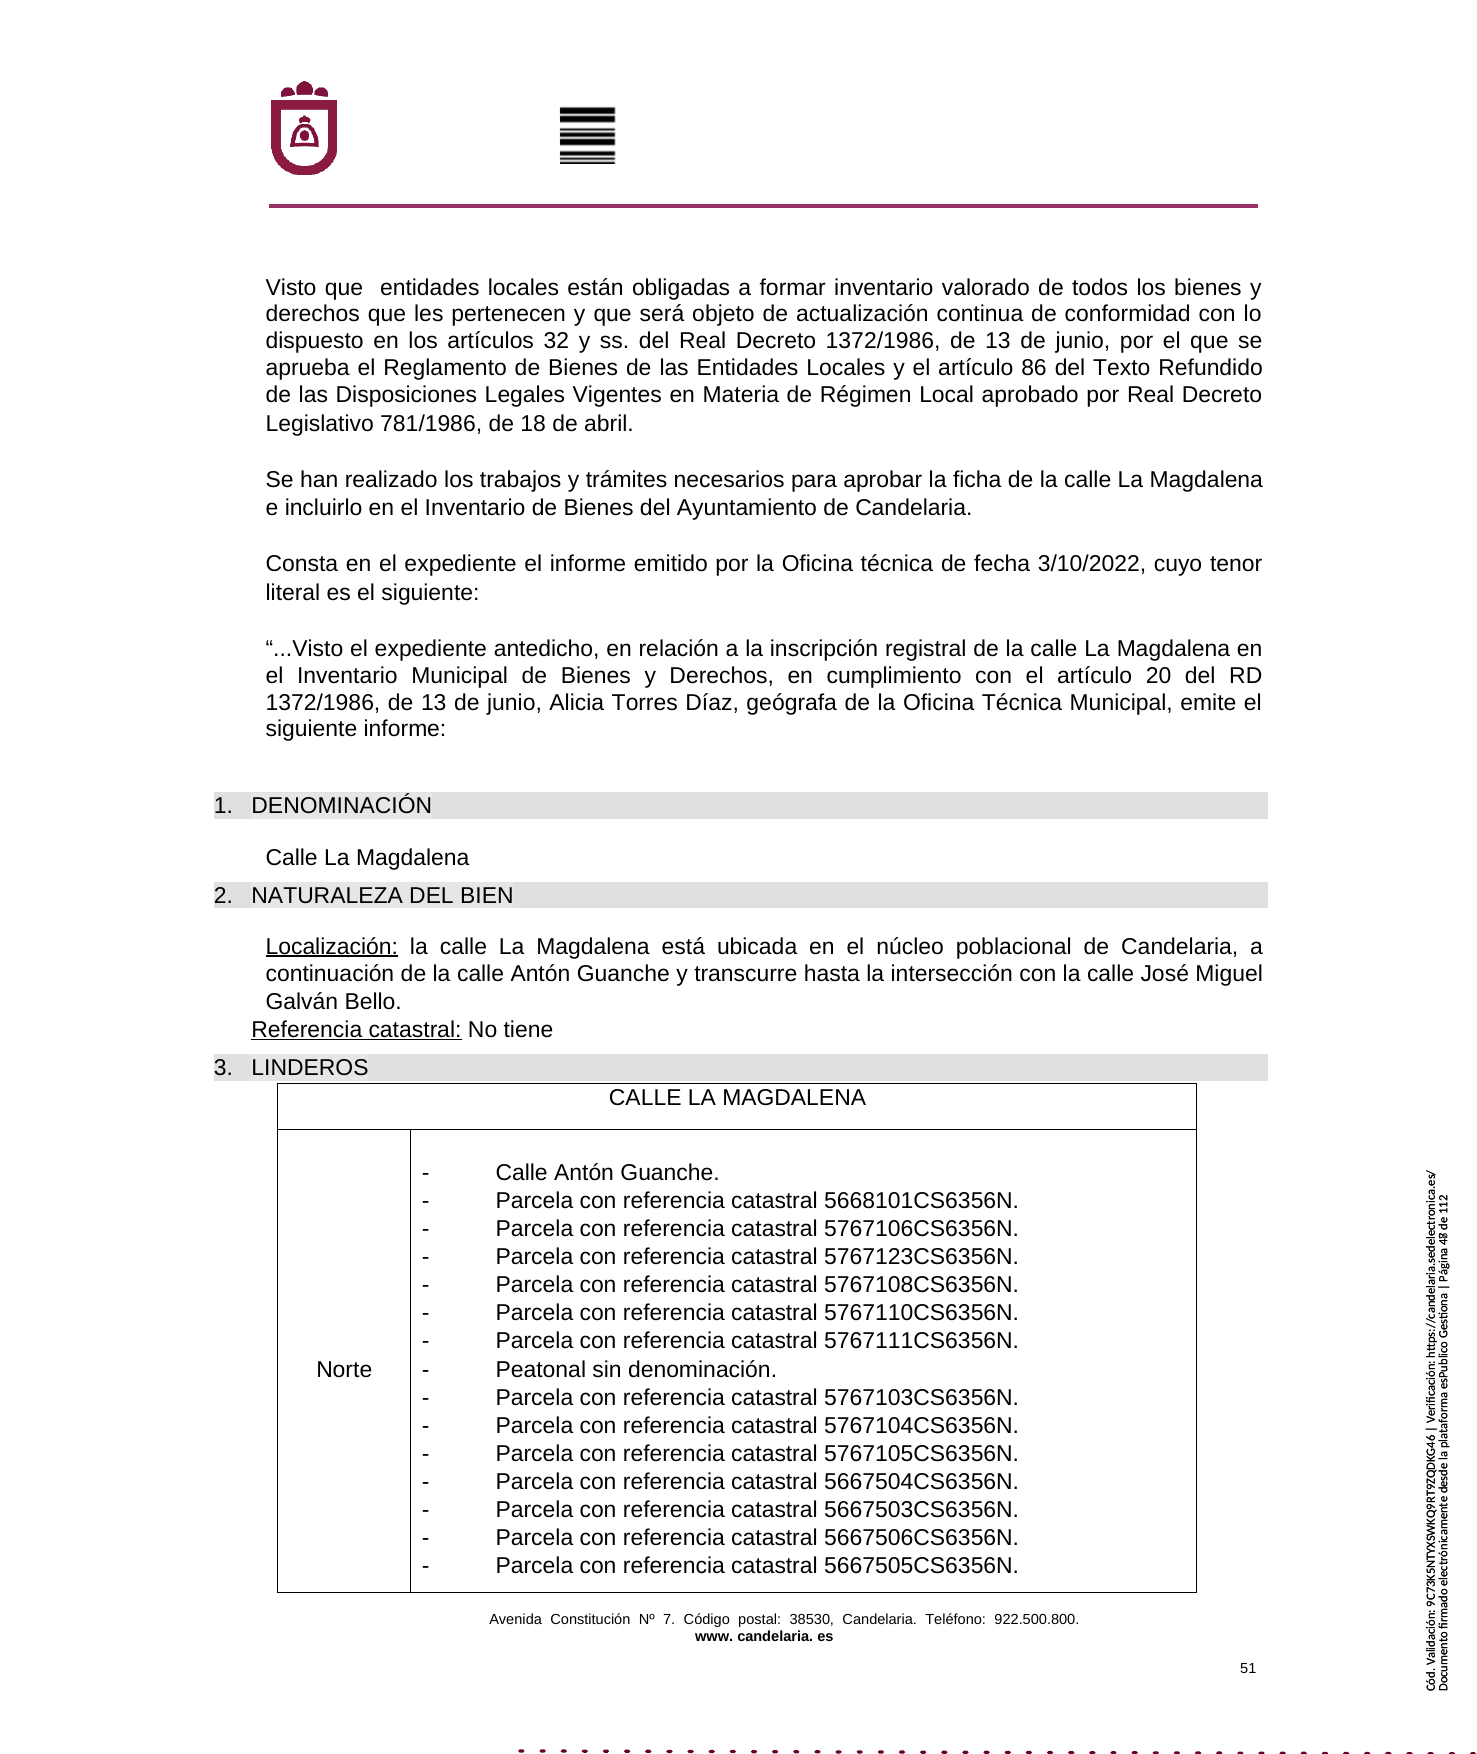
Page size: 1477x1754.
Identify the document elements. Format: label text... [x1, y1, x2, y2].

text Visto que entidades locales están obligadas a formar inventario valorado de todos los bienes y derechos que les pertenecen y que será objeto de actualización continua de conformidad con lo dispuesto en los artículos 32 y ss. del Real Decreto 1372/1986, de 13 de junio, por el que se aprueba el Reglamento de Bienes de las Entidades Locales y el artículo 86 del Texto Refundido de las Disposiciones Legales Vigentes en Materia de Régimen Local aprobado por Real Decreto Legislativo 781/1986, de 18 de abril. [265, 273, 1263, 437]
table_header CALLE LA MAGDALENA [410, 1084, 1196, 1129]
text Referencia catastral: No tiene [251, 1016, 1268, 1042]
list NATURALEZA DEL BIEN [214, 882, 1268, 908]
table_cell Norte [278, 1130, 410, 1592]
text Se han realizado los trabajos y trámites necesarios para aprobar la ficha de la calle La Magdalena e incluirlo en el Inventario de Bienes del Ayuntamiento de Candelaria. [265, 466, 1263, 521]
text Localización: la calle La Magdalena está ubicada en el núcleo poblacional de Candelaria, a continuación de la calle Antón Guanche y transcurre hasta la intersección con la calle José Miguel Galván Bello. [265, 933, 1263, 1015]
list DENOMINACIÓN [214, 792, 1268, 819]
table_cell Calle Antón Guanche. Parcela con referencia catastral 5668101CS6356N. Parcela con referencia catastral 5767106CS6356N. Parcela con referencia catastral 5767123CS6356N. Parcela con referencia catastral 5767108CS6356N. Parcela con referencia catastral 5767110CS6356N. Parcela con referencia catastral 5767111CS6356N. Peatonal sin denominación. Parcela con referencia catastral 5767103CS6356N. Parcela con referencia catastral 5767104CS6356N. Parcela con referencia catastral 5767105CS6356N. Parcela con referencia catastral 5667504CS6356N. Parcela con referencia catastral 5667503CS6356N. Parcela con referencia catastral 5667506CS6356N. Parcela con referencia catastral 5667505CS6356N. [411, 1130, 1196, 1592]
text Calle La Magdalena [265, 843, 1263, 870]
table_header [278, 1084, 410, 1129]
list LINDEROS [214, 1054, 1268, 1081]
text “...Visto el expediente antedicho, en relación a la inscripción registral de la calle La Magdalena en el Inventario Municipal de Bienes y Derechos, en cumplimiento con el artículo 20 del RD 1372/1986, de 13 de junio, Alicia Torres Díaz, geógrafa de la Oficina Técnica Municipal, emite el siguiente informe: [265, 635, 1263, 742]
text Consta en el expediente el informe emitido por la Oficina técnica de fecha 3/10/2022, cuyo tenor literal es el siguiente: [265, 550, 1263, 606]
